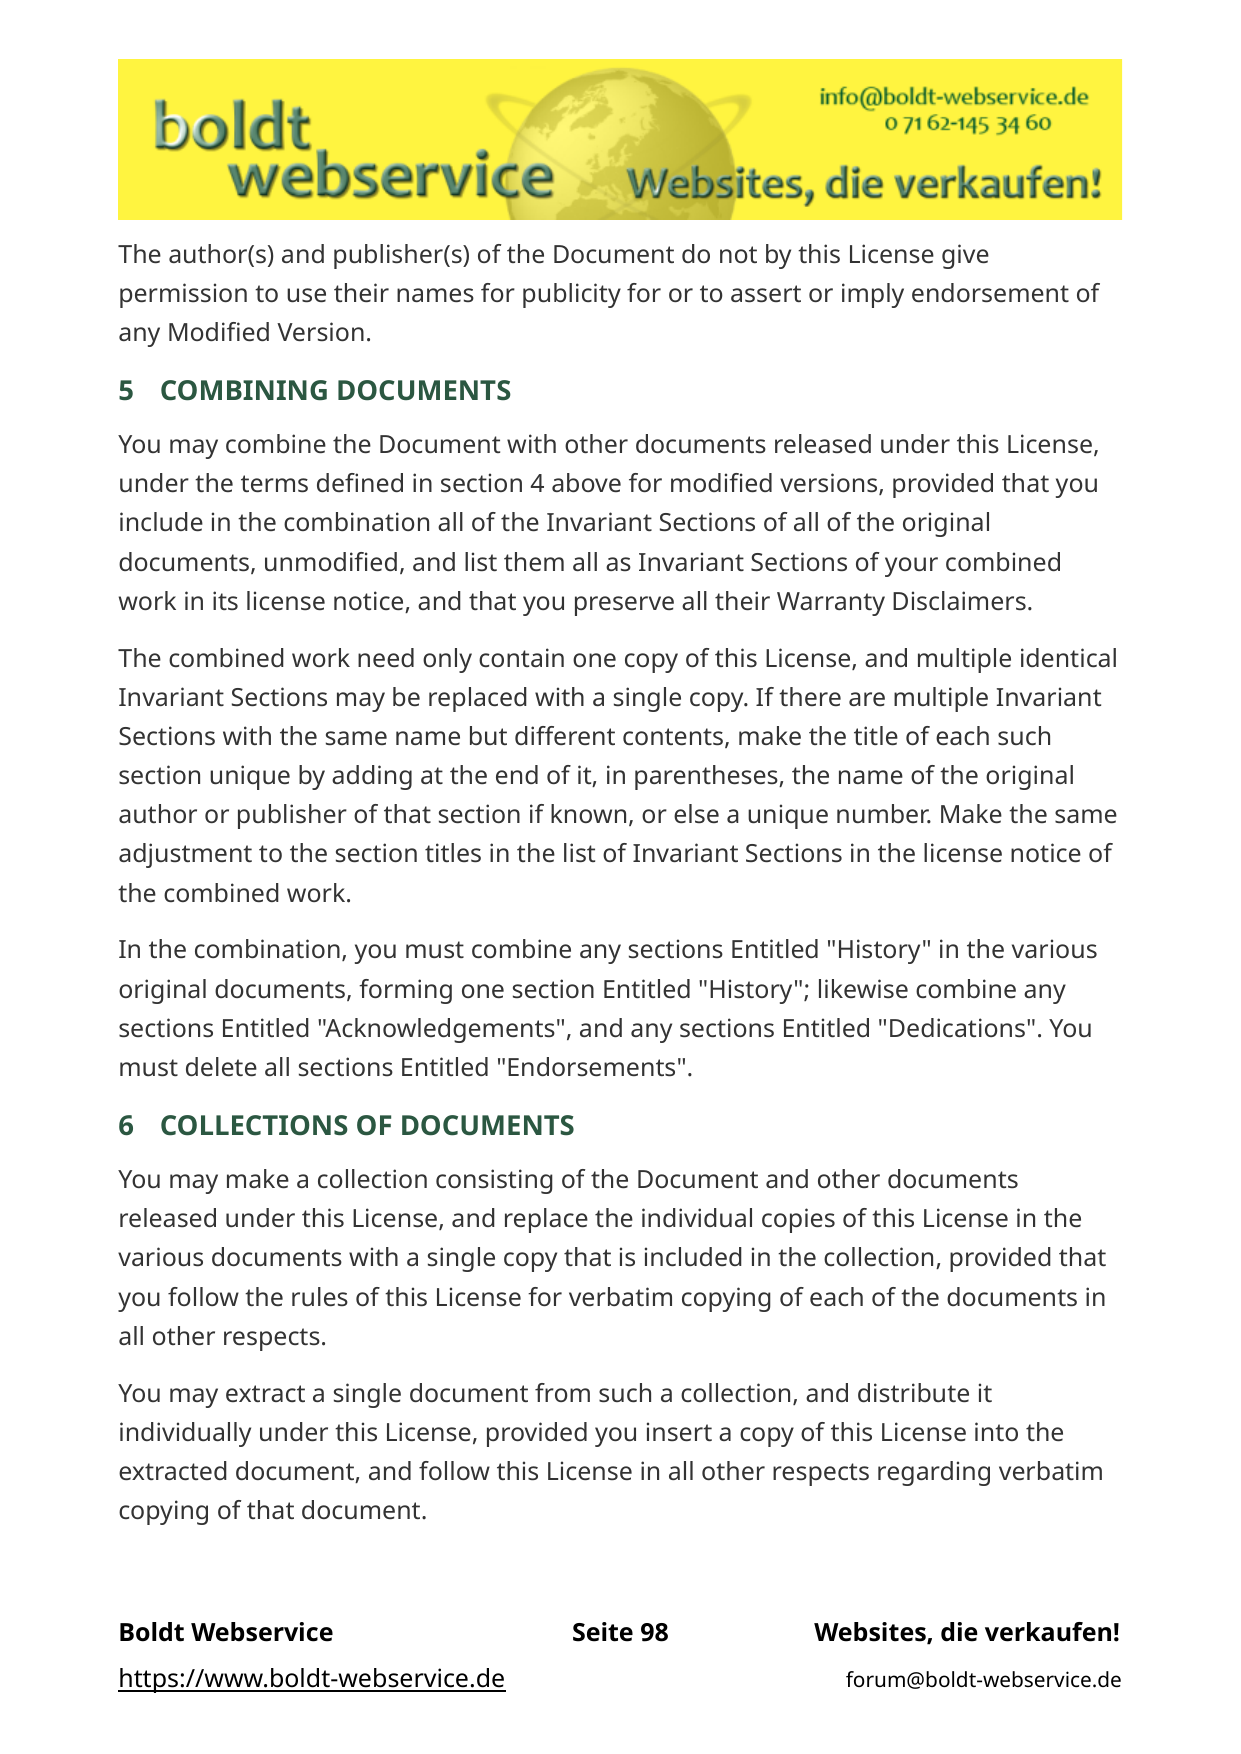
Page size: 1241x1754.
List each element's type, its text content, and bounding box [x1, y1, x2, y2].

text The combined work need only contain one copy of this License, and multiple identical Invariant Sections may be replaced with a single copy. If there are multiple Invariant Sections with the same name but different contents, make the title of each such section unique by adding at the end of it, in parentheses, the name of the original author or publisher of that section if known, or else a unique number. Make the same adjustment to the section titles in the list of Invariant Sections in the license notice of the combined work. [118, 640, 1122, 909]
text You may combine the Document with other documents released under this License, under the terms defined in section 4 above for modified versions, provided that you include in the combination all of the Invariant Sections of all of the original documents, unmodified, and list them all as Invariant Sections of your combined work in its license notice, and that you preserve all their Warranty Disclaimers. [118, 427, 1122, 617]
text In the combination, you must combine any sections Entitled "History" in the various original documents, forming one section Entitled "History"; likewise combine any sections Entitled "Acknowledgements", and any sections Entitled "Dedications". You must delete all sections Entitled "Endorsements". [118, 932, 1122, 1084]
subtitle COMBINING DOCUMENTS [118, 371, 1122, 409]
text You may make a collection consisting of the Document and other documents released under this License, and replace the individual copies of this License in the various documents with a single copy that is included in the collection, provided that you follow the rules of this License for verbatim copying of each of the documents in all other respects. [118, 1162, 1122, 1352]
text You may extract a single document from such a collection, and distribute it individually under this License, provided you insert a copy of this License into the extracted document, and follow this License in all other respects regarding verbatim copying of that document. [118, 1375, 1122, 1527]
subtitle COLLECTIONS OF DOCUMENTS [118, 1106, 1122, 1144]
text The author(s) and publisher(s) of the Document do not by this License give permission to use their names for publicity for or to assert or imply endorsement of any Modified Version. [118, 236, 1122, 349]
picture [118, 59, 1123, 220]
